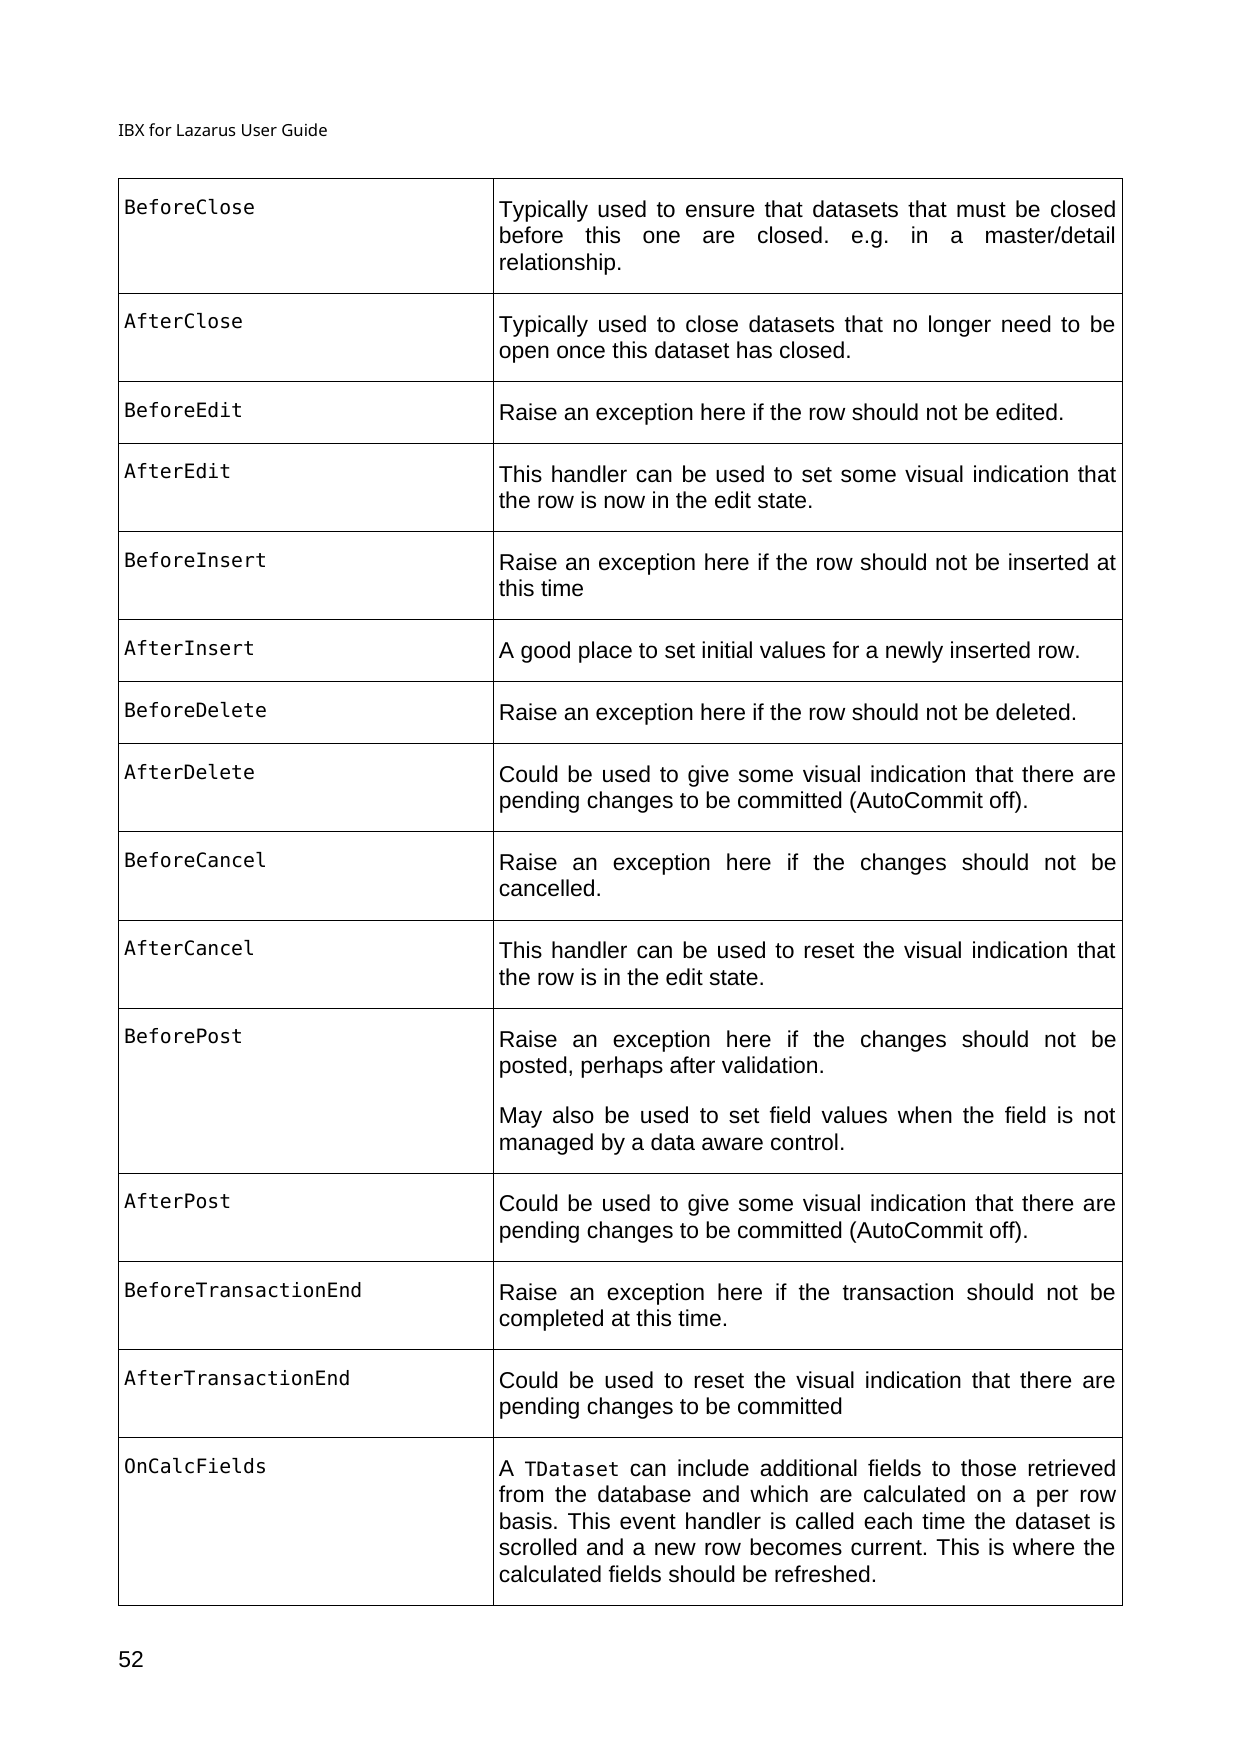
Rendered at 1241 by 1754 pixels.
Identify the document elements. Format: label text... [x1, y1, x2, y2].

table_cell A good place to set initial values for a newly inserted row. [494, 620, 1122, 681]
table_cell BeforeClose [119, 179, 493, 293]
table_cell AfterClose [119, 294, 493, 381]
table_cell Raise an exception here if the row should not be deleted. [494, 682, 1122, 743]
table_cell Could be used to give some visual indication that there are pending changes to be committed (AutoCommit off). [494, 1174, 1122, 1261]
table_cell Raise an exception here if the transaction should not be completed at this time. [494, 1262, 1122, 1349]
table_cell This handler can be used to set some visual indication that the row is now in the edit state. [494, 444, 1122, 531]
table_cell Raise an exception here if the row should not be edited. [494, 382, 1122, 443]
table_cell Raise an exception here if the row should not be inserted at this time [494, 532, 1122, 619]
table_cell BeforeInsert [119, 532, 493, 619]
table_cell OnCalcFields [119, 1438, 493, 1604]
table_cell AfterEdit [119, 444, 493, 531]
table_cell BeforeDelete [119, 682, 493, 743]
table_cell This handler can be used to reset the visual indication that the row is in the edit state. [494, 921, 1122, 1008]
table_cell Typically used to close datasets that no longer need to be open once this dataset has closed. [494, 294, 1122, 381]
table_cell A TDataset can include additional fields to those retrieved from the database and which are calculated on a per row basis. This event handler is called each time the dataset is scrolled and a new row becomes current. This is where the calculated fields should be refreshed. [494, 1438, 1122, 1604]
table_cell Could be used to reset the visual indication that there are pending changes to be committed [494, 1350, 1122, 1437]
table_cell BeforeCancel [119, 832, 493, 919]
table_cell BeforePost [119, 1009, 493, 1173]
table_cell BeforeTransactionEnd [119, 1262, 493, 1349]
table_cell BeforeEdit [119, 382, 493, 443]
table_cell Raise an exception here if the changes should not be cancelled. [494, 832, 1122, 919]
table_cell AfterTransactionEnd [119, 1350, 493, 1437]
table_cell AfterInsert [119, 620, 493, 681]
table_cell Raise an exception here if the changes should not be posted, perhaps after validation. May also be used to set field values when the field is not managed by a data aware control. [494, 1009, 1122, 1173]
table_cell AfterPost [119, 1174, 493, 1261]
table_cell Typically used to ensure that datasets that must be closed before this one are closed. e.g. in a master/detail relationship. [494, 179, 1122, 293]
table_cell Could be used to give some visual indication that there are pending changes to be committed (AutoCommit off). [494, 744, 1122, 831]
table_cell AfterDelete [119, 744, 493, 831]
table_cell AfterCancel [119, 921, 493, 1008]
